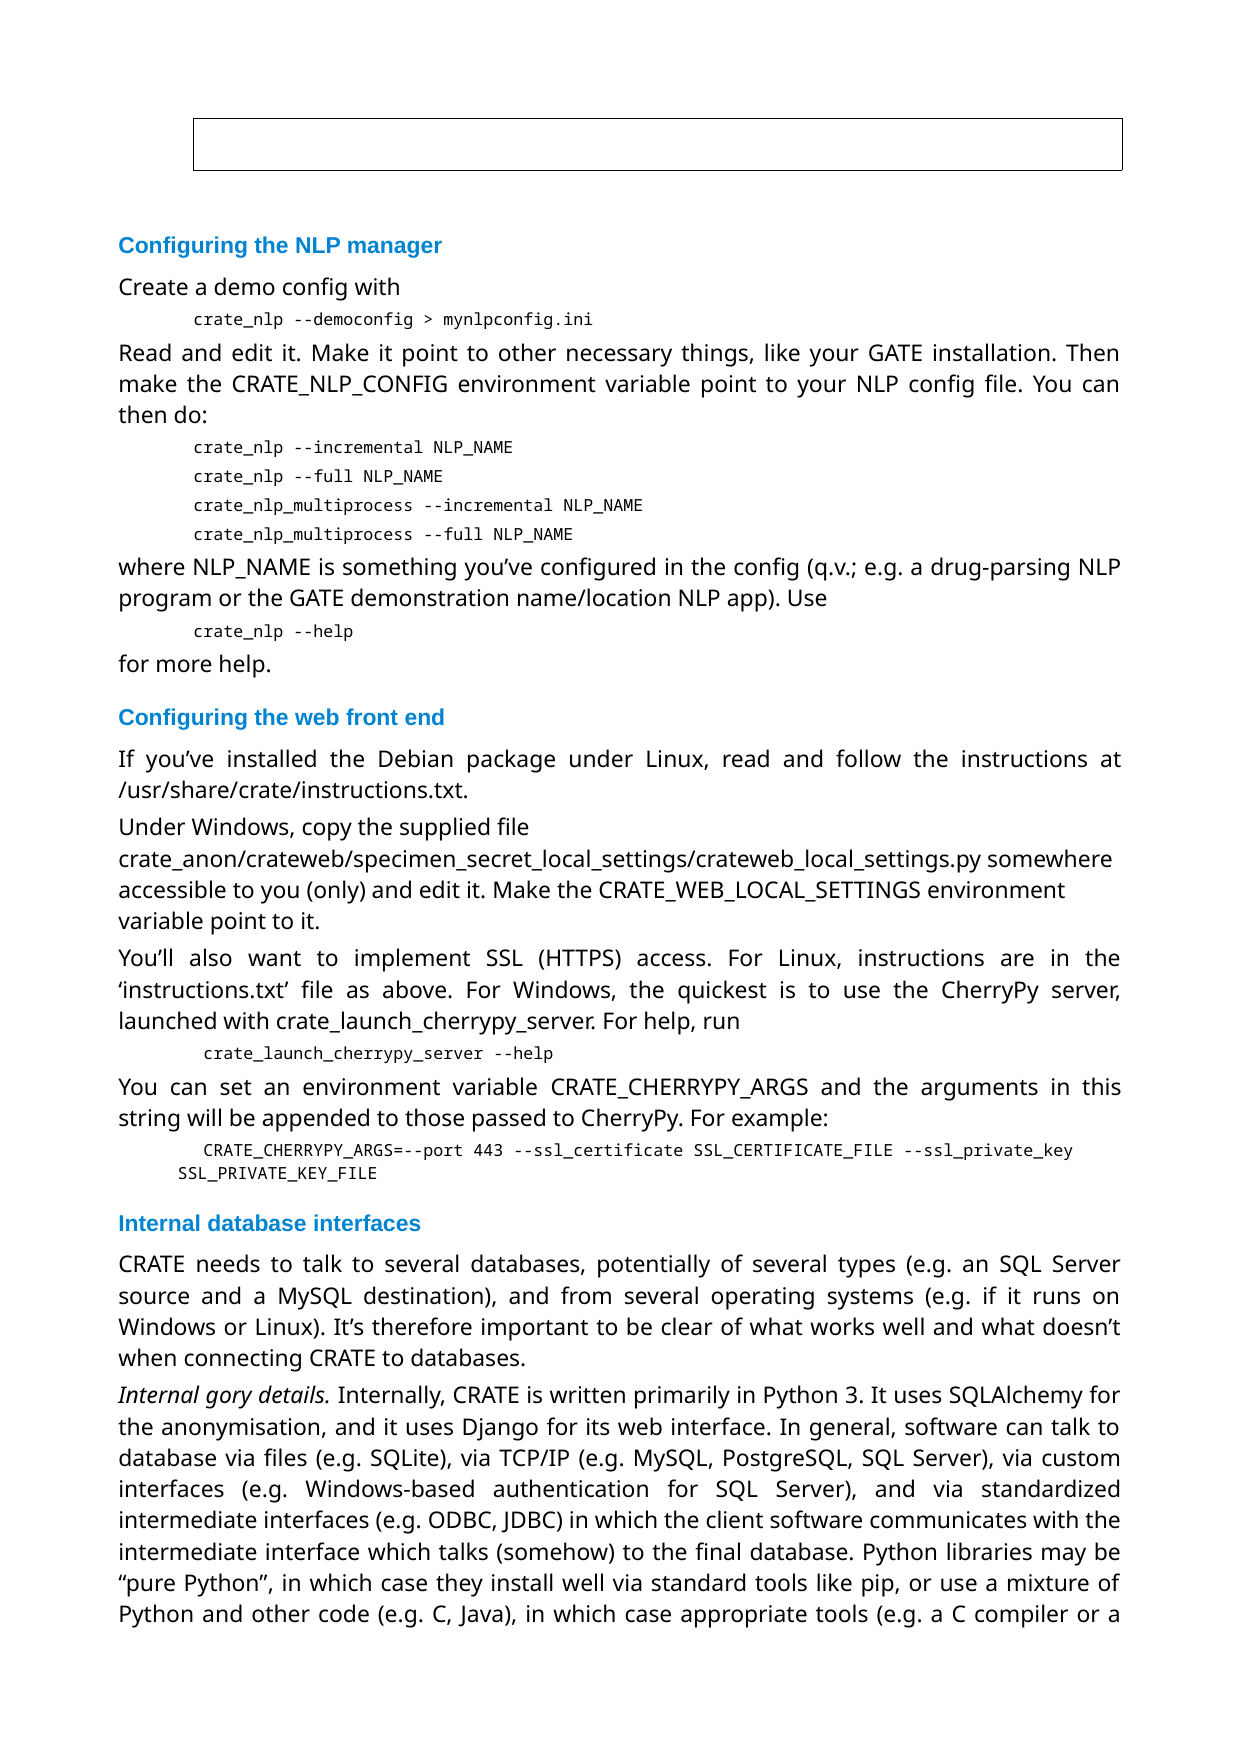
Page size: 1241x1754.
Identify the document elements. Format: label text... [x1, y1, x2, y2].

text for more help. [118, 648, 1122, 679]
text Create a demo config with [118, 271, 1122, 302]
text CRATE needs to talk to several databases, potentially of several types (e.g. an SQL Server source and a MySQL destination), and from several operating systems (e.g. if it runs on Windows or Linux). It’s therefore important to be clear of what works well and what doesn’t when connecting CRATE to databases. [118, 1248, 1122, 1373]
text Internal gory details. Internally, CRATE is written primarily in Python 3. It uses SQLAlchemy for the anonymisation, and it uses Django for its web interface. In general, software can talk to database via files (e.g. SQLite), via TCP/IP (e.g. MySQL, PostgreSQL, SQL Server), via custom interfaces (e.g. Windows-based authentication for SQL Server), and via standardized intermediate interfaces (e.g. ODBC, JDBC) in which the client software communicates with the intermediate interface which talks (somehow) to the final database. Python libraries may be “pure Python”, in which case they install well via standard tools like pip, or use a mixture of Python and other code (e.g. C, Java), in which case appropriate tools (e.g. a C compiler or a [118, 1379, 1122, 1629]
text If you’ve installed the Debian package under Linux, read and follow the instructions at /usr/share/crate/instructions.txt. [118, 743, 1122, 805]
text You’ll also want to implement SSL (HTTPS) access. For Linux, instructions are in the ‘instructions.txt’ file as above. For Windows, the quickest is to use the CherryPy server, launched with crate_launch_cherrypy_server. For help, run [118, 942, 1122, 1036]
text CRATE_CHERRYPY_ARGS=--port 443 --ssl_certificate SSL_CERTIFICATE_FILE --ssl_private_key SSL_PRIVATE_KEY_FILE [177, 1139, 1122, 1184]
text crate_nlp --help [177, 619, 1122, 642]
text Read and edit it. Make it point to other necessary things, like your GATE installation. Then make the CRATE_NLP_CONFIG environment variable point to your NLP config file. You can then do: [118, 336, 1122, 430]
text Under Windows, copy the supplied file crate_anon/crateweb/specimen_secret_local_settings/crateweb_local_settings.py somewhere accessible to you (only) and edit it. Make the CRATE_WEB_LOCAL_SETTINGS environment variable point to it. [118, 811, 1122, 936]
subtitle Configuring the web front end [118, 704, 1122, 730]
text crate_nlp --full NLP_NAME [118, 465, 1122, 487]
text crate_nlp_multiprocess --full NLP_NAME [118, 522, 1122, 545]
text where NLP_NAME is something you’ve configured in the config (q.v.; e.g. a drug-parsing NLP program or the GATE demonstration name/location NLP app). Use [118, 551, 1122, 613]
text crate_nlp_multiprocess --incremental NLP_NAME [118, 493, 1122, 516]
text crate_nlp --incremental NLP_NAME [118, 436, 1122, 459]
text crate_launch_cherrypy_server --help [177, 1042, 1122, 1065]
text You can set an environment variable CRATE_CHERRYPY_ARGS and the arguments in this string will be appended to those passed to CherryPy. For example: [118, 1071, 1122, 1133]
subtitle Configuring the NLP manager [118, 232, 1122, 258]
text crate_nlp --democonfig > mynlpconfig.ini [118, 308, 1122, 331]
subtitle Internal database interfaces [118, 1209, 1122, 1236]
